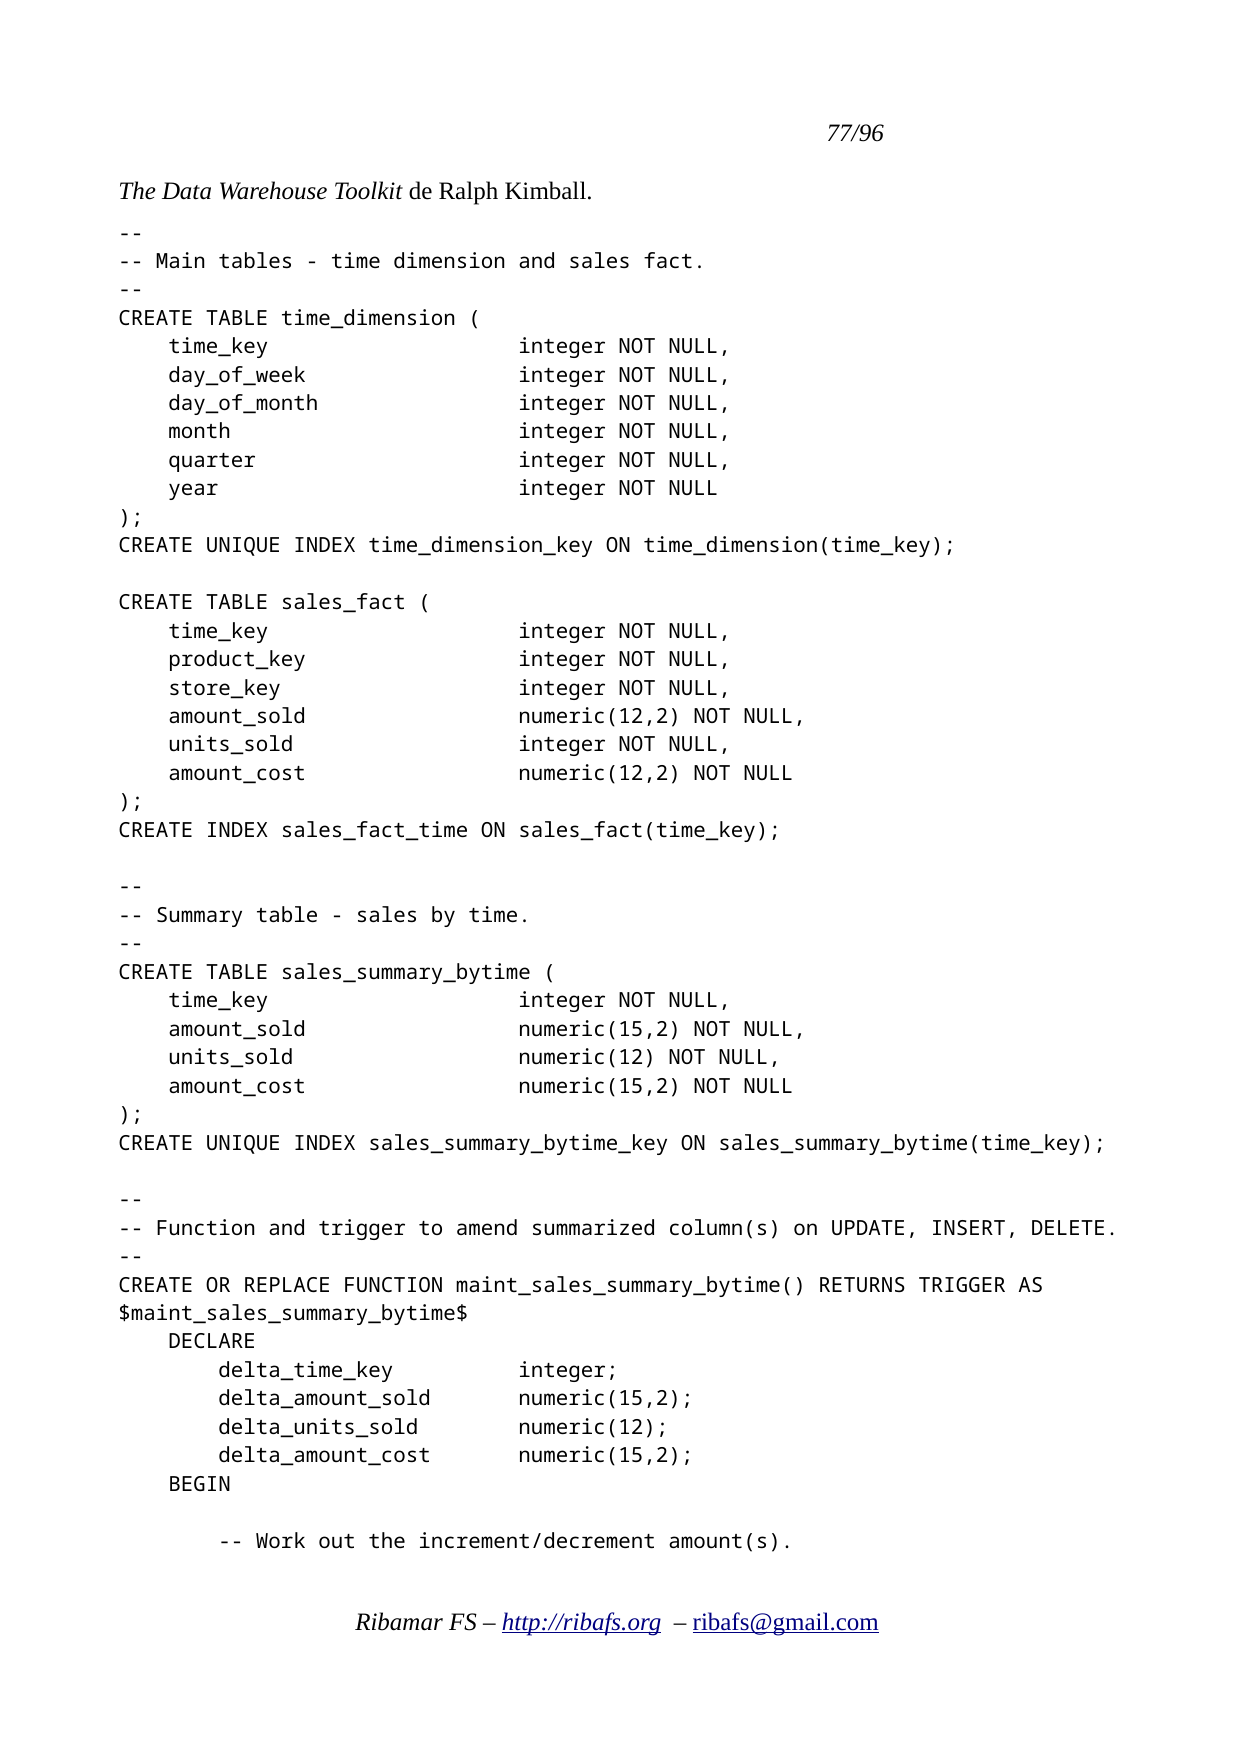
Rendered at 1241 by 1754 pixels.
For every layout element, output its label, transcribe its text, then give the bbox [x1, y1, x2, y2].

text CREATE UNIQUE INDEX time_dimension_key ON time_dimension(time_key); [118, 530, 1122, 559]
text product_key integer NOT NULL, [118, 644, 1122, 673]
text -- Work out the increment/decrement amount(s). [118, 1526, 1122, 1554]
text CREATE TABLE time_dimension ( [118, 303, 1122, 331]
text amount_sold numeric(12,2) NOT NULL, [118, 701, 1122, 729]
text CREATE UNIQUE INDEX sales_summary_bytime_key ON sales_summary_bytime(time_key); [118, 1128, 1122, 1156]
text CREATE TABLE sales_summary_bytime ( [118, 957, 1122, 985]
text ); [118, 1099, 1122, 1128]
text amount_cost numeric(12,2) NOT NULL [118, 758, 1122, 786]
text -- [118, 1184, 1122, 1213]
text -- [118, 218, 1122, 246]
text The Data Warehouse Toolkit de Ralph Kimball. [118, 176, 1122, 205]
text -- [118, 274, 1122, 303]
text delta_amount_cost numeric(15,2); [118, 1440, 1122, 1469]
text ); [118, 502, 1122, 530]
text time_key integer NOT NULL, [118, 331, 1122, 360]
text amount_cost numeric(15,2) NOT NULL [118, 1071, 1122, 1099]
text -- [118, 1241, 1122, 1270]
text day_of_week integer NOT NULL, [118, 360, 1122, 388]
text CREATE INDEX sales_fact_time ON sales_fact(time_key); [118, 815, 1122, 843]
text -- [118, 928, 1122, 957]
text delta_amount_sold numeric(15,2); [118, 1383, 1122, 1412]
text time_key integer NOT NULL, [118, 616, 1122, 644]
text DECLARE [118, 1327, 1122, 1355]
text delta_time_key integer; [118, 1355, 1122, 1383]
text amount_sold numeric(15,2) NOT NULL, [118, 1014, 1122, 1042]
text month integer NOT NULL, [118, 417, 1122, 445]
text ); [118, 786, 1122, 815]
text CREATE TABLE sales_fact ( [118, 587, 1122, 616]
text CREATE OR REPLACE FUNCTION maint_sales_summary_bytime() RETURNS TRIGGER AS $maint_sales_summary_bytime$ [118, 1270, 1122, 1327]
text year integer NOT NULL [118, 473, 1122, 502]
text day_of_month integer NOT NULL, [118, 388, 1122, 417]
text units_sold integer NOT NULL, [118, 729, 1122, 758]
text -- Summary table - sales by time. [118, 900, 1122, 928]
text -- Main tables - time dimension and sales fact. [118, 246, 1122, 274]
text -- Function and trigger to amend summarized column(s) on UPDATE, INSERT, DELETE. [118, 1213, 1122, 1241]
text store_key integer NOT NULL, [118, 673, 1122, 701]
text BEGIN [118, 1469, 1122, 1497]
text time_key integer NOT NULL, [118, 985, 1122, 1014]
text units_sold numeric(12) NOT NULL, [118, 1042, 1122, 1071]
text quarter integer NOT NULL, [118, 445, 1122, 473]
text -- [118, 872, 1122, 900]
text delta_units_sold numeric(12); [118, 1412, 1122, 1440]
